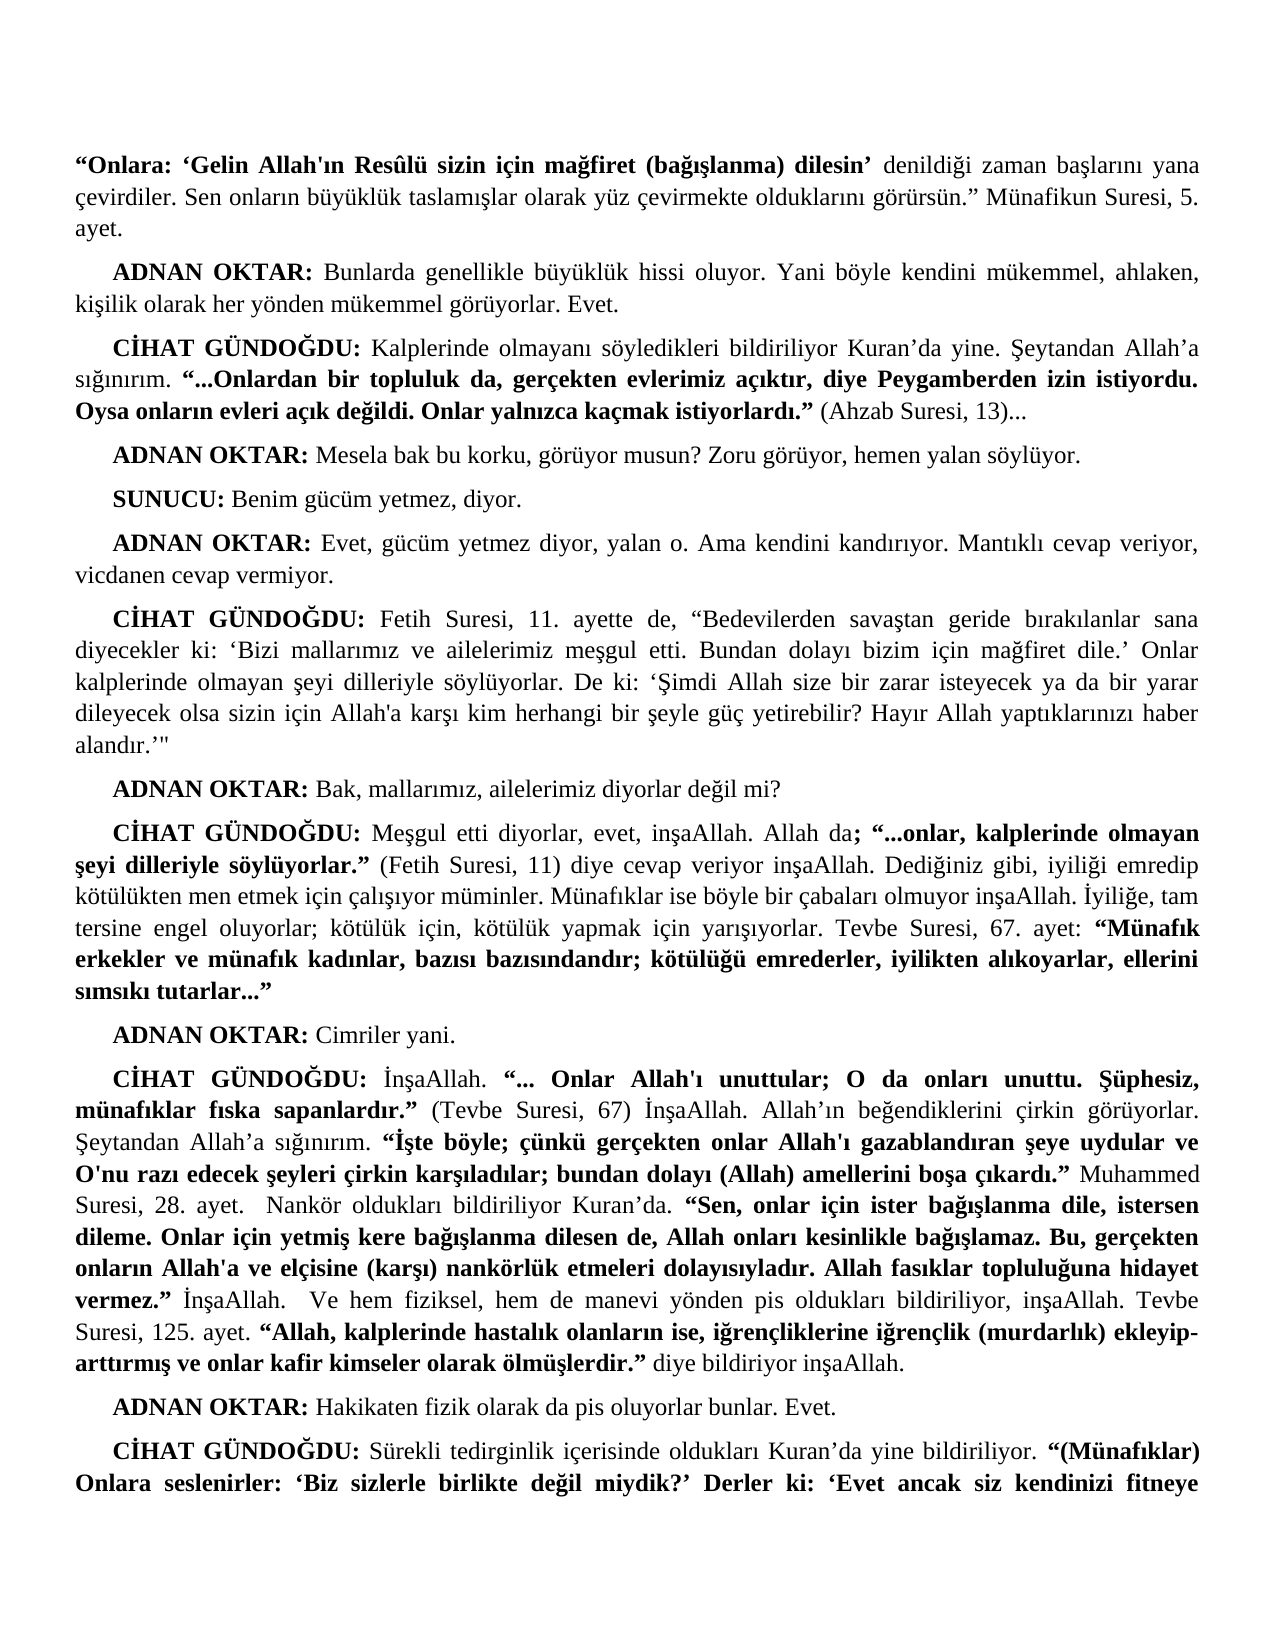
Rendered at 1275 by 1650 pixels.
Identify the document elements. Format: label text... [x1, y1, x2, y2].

text ADNAN OKTAR: Evet, gücüm yetmez diyor, yalan o. Ama kendini kandırıyor. Mantıklı cevap veriyor, vicdanen cevap vermiyor. [75, 528, 1200, 588]
text CİHAT GÜNDOĞDU: Kalplerinde olmayanı söyledikleri bildiriliyor Kuran’da yine. Şeytandan Allah’a sığınırım. “...Onlardan bir topluluk da, gerçekten evlerimiz açıktır, diye Peygamberden izin istiyordu. Oysa onların evleri açık değildi. Onlar yalnızca kaçmak istiyorlardı.” (Ahzab Suresi, 13)... [75, 333, 1200, 425]
text SUNUCU: Benim gücüm yetmez, diyor. [75, 484, 1200, 513]
text CİHAT GÜNDOĞDU: Fetih Suresi, 11. ayette de, “Bedevilerden savaştan geride bırakılanlar sana diyecekler ki: ‘Bizi mallarımız ve ailelerimiz meşgul etti. Bundan dolayı bizim için mağfiret dile.’ Onlar kalplerinde olmayan şeyi dilleriyle söylüyorlar. De ki: ‘Şimdi Allah size bir zarar isteyecek ya da bir yarar dileyecek olsa sizin için Allah'a karşı kim herhangi bir şeyle güç yetirebilir? Hayır Allah yaptıklarınızı haber alandır.’" [75, 604, 1200, 759]
text ADNAN OKTAR: Mesela bak bu korku, görüyor musun? Zoru görüyor, hemen yalan söylüyor. [75, 440, 1200, 469]
text ADNAN OKTAR: Bunlarda genellikle büyüklük hissi oluyor. Yani böyle kendini mükemmel, ahlaken, kişilik olarak her yönden mükemmel görüyorlar. Evet. [75, 257, 1200, 317]
text ADNAN OKTAR: Bak, mallarımız, ailelerimiz diyorlar değil mi? [75, 774, 1200, 803]
text ADNAN OKTAR: Hakikaten fizik olarak da pis oluyorlar bunlar. Evet. [75, 1392, 1200, 1421]
text CİHAT GÜNDOĞDU: Meşgul etti diyorlar, evet, inşaAllah. Allah da; “...onlar, kalplerinde olmayan şeyi dilleriyle söylüyorlar.” (Fetih Suresi, 11) diye cevap veriyor inşaAllah. Dediğiniz gibi, iyiliği emredip kötülükten men etmek için çalışıyor müminler. Münafıklar ise böyle bir çabaları olmuyor inşaAllah. İyiliğe, tam tersine engel oluyorlar; kötülük için, kötülük yapmak için yarışıyorlar. Tevbe Suresi, 67. ayet: “Münafık erkekler ve münafık kadınlar, bazısı bazısındandır; kötülüğü emrederler, iyilikten alıkoyarlar, ellerini sımsıkı tutarlar...” [75, 818, 1200, 1005]
text ADNAN OKTAR: Cimriler yani. [75, 1020, 1200, 1049]
text CİHAT GÜNDOĞDU: Sürekli tedirginlik içerisinde oldukları Kuran’da yine bildiriliyor. “(Münafıklar) Onlara seslenirler: ‘Biz sizlerle birlikte değil miydik?’ Derler ki: ‘Evet ancak siz kendinizi fitneye [75, 1436, 1200, 1497]
text “Onlara: ‘Gelin Allah'ın Resûlü sizin için mağfiret (bağışlanma) dilesin’ denildiği zaman başlarını yana çevirdiler. Sen onların büyüklük taslamışlar olarak yüz çevirmekte olduklarını görürsün.” Münafikun Suresi, 5. ayet. [75, 150, 1200, 242]
text CİHAT GÜNDOĞDU: İnşaAllah. “... Onlar Allah'ı unuttular; O da onları unuttu. Şüphesiz, münafıklar fıska sapanlardır.” (Tevbe Suresi, 67) İnşaAllah. Allah’ın beğendiklerini çirkin görüyorlar. Şeytandan Allah’a sığınırım. “İşte böyle; çünkü gerçekten onlar Allah'ı gazablandıran şeye uydular ve O'nu razı edecek şeyleri çirkin karşıladılar; bundan dolayı (Allah) amellerini boşa çıkardı.” Muhammed Suresi, 28. ayet. Nankör oldukları bildiriliyor Kuran’da. “Sen, onlar için ister bağışlanma dile, istersen dileme. Onlar için yetmiş kere bağışlanma dilesen de, Allah onları kesinlikle bağışlamaz. Bu, gerçekten onların Allah'a ve elçisine (karşı) nankörlük etmeleri dolayısıyladır. Allah fasıklar topluluğuna hidayet vermez.” İnşaAllah. Ve hem fiziksel, hem de manevi yönden pis oldukları bildiriliyor, inşaAllah. Tevbe Suresi, 125. ayet. “Allah, kalplerinde hastalık olanların ise, iğrençliklerine iğrençlik (murdarlık) ekleyip-arttırmış ve onlar kafir kimseler olarak ölmüşlerdir.” diye bildiriyor inşaAllah. [75, 1064, 1200, 1377]
